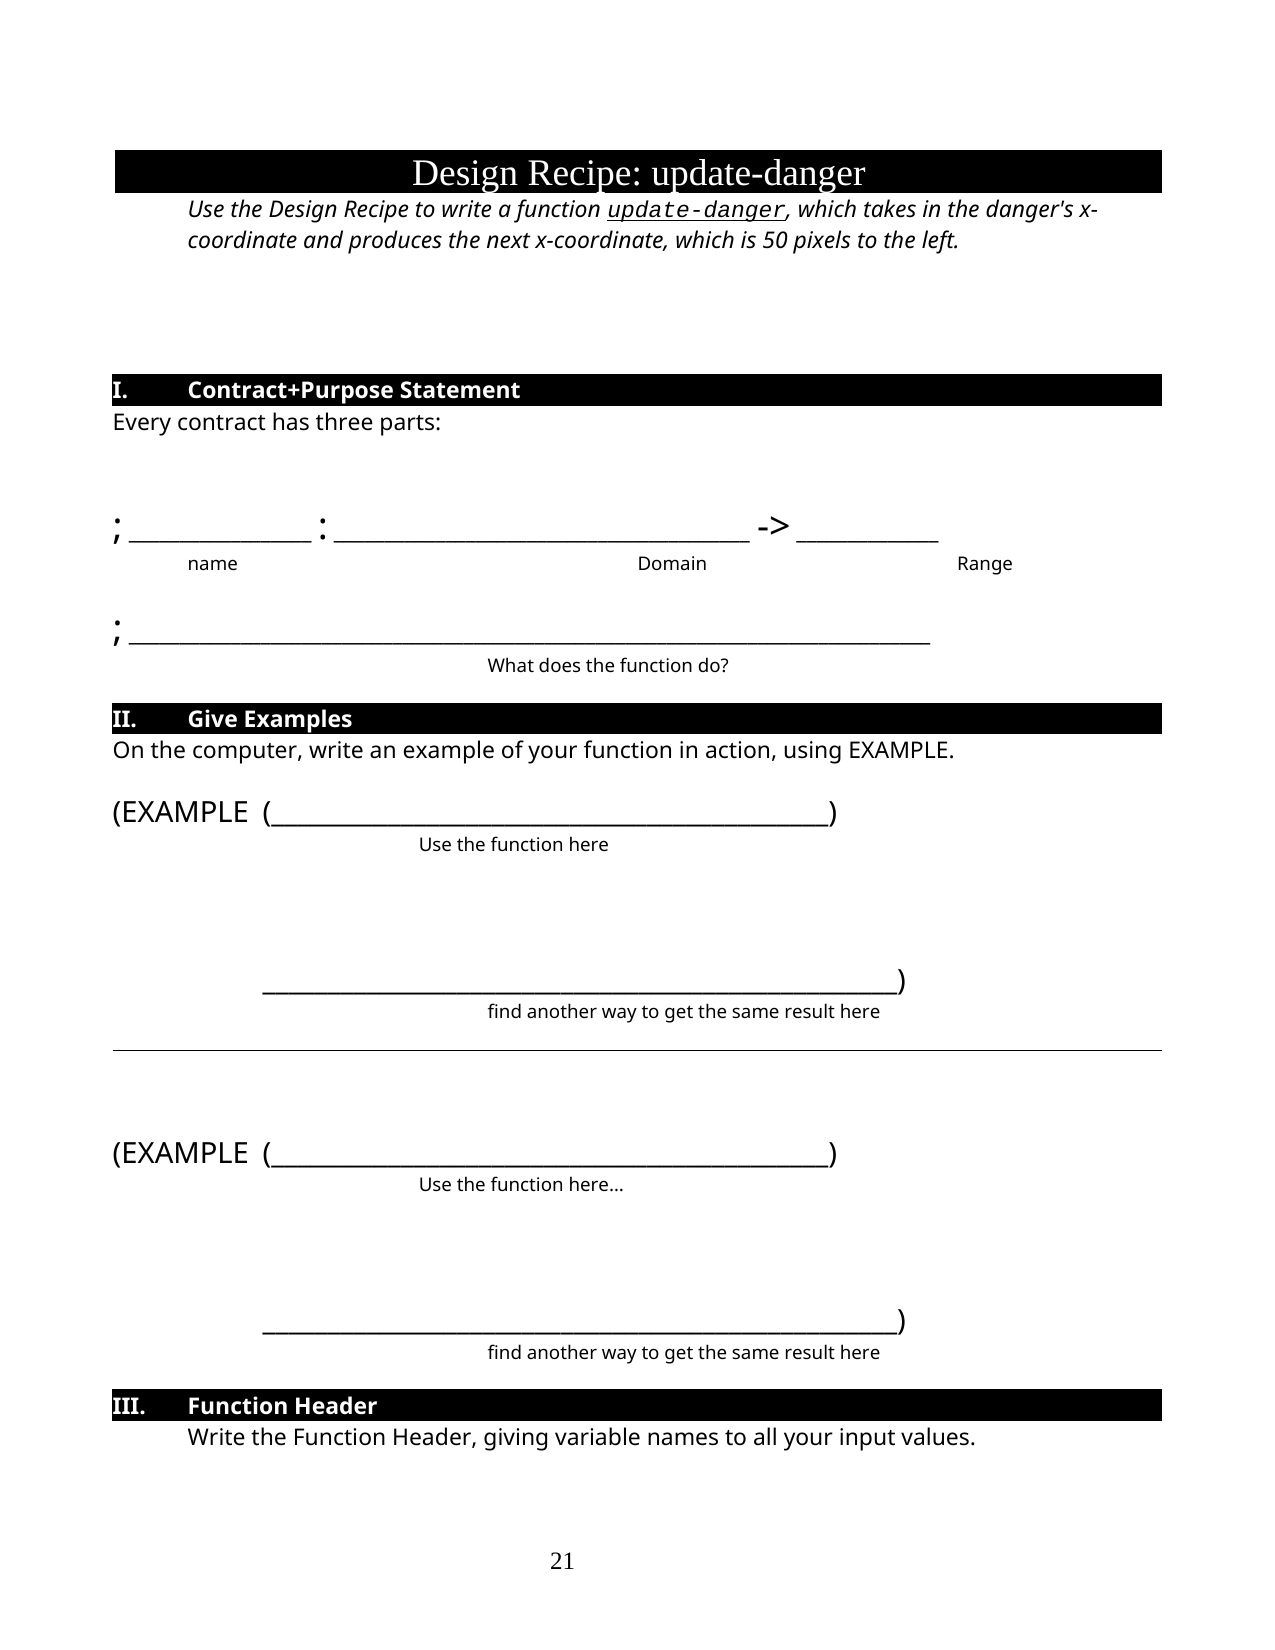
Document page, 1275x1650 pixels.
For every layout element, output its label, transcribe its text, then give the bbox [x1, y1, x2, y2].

text _________________________________________________) [187, 1299, 1162, 1339]
text Use the function here… [337, 1172, 1162, 1197]
text name Domain Range [112, 551, 1162, 576]
text What does the function do? [112, 653, 1162, 678]
text (EXAMPLE (___________________________________________) [112, 792, 1162, 831]
text ; __________________ : _________________________________________ -> ______________ [112, 499, 1162, 551]
list Write the Function Header, giving variable names to all your input values. [150, 1421, 1162, 1452]
subtitle Contract+Purpose Statement [112, 374, 1162, 406]
subtitle Give Examples [112, 703, 1162, 734]
subtitle Function Header [112, 1389, 1162, 1421]
subtitle Design Recipe: update-danger [115, 150, 1162, 193]
text (EXAMPLE (___________________________________________) [112, 1132, 1162, 1172]
text _________________________________________________) [187, 959, 1162, 998]
text ; _______________________________________________________________________________ [112, 602, 1162, 653]
list Use the Design Recipe to write a function update-danger, which takes in the danger's x-coordinate and produces the next x-coordinate, which is 50 pixels to the left. [150, 193, 1162, 287]
text Every contract has three parts: [112, 406, 1162, 437]
text On the computer, write an example of your function in action, using EXAMPLE. [112, 734, 1162, 766]
text Use the function here [337, 831, 1162, 857]
text find another way to get the same result here [487, 998, 1162, 1024]
text find another way to get the same result here [487, 1339, 1162, 1364]
